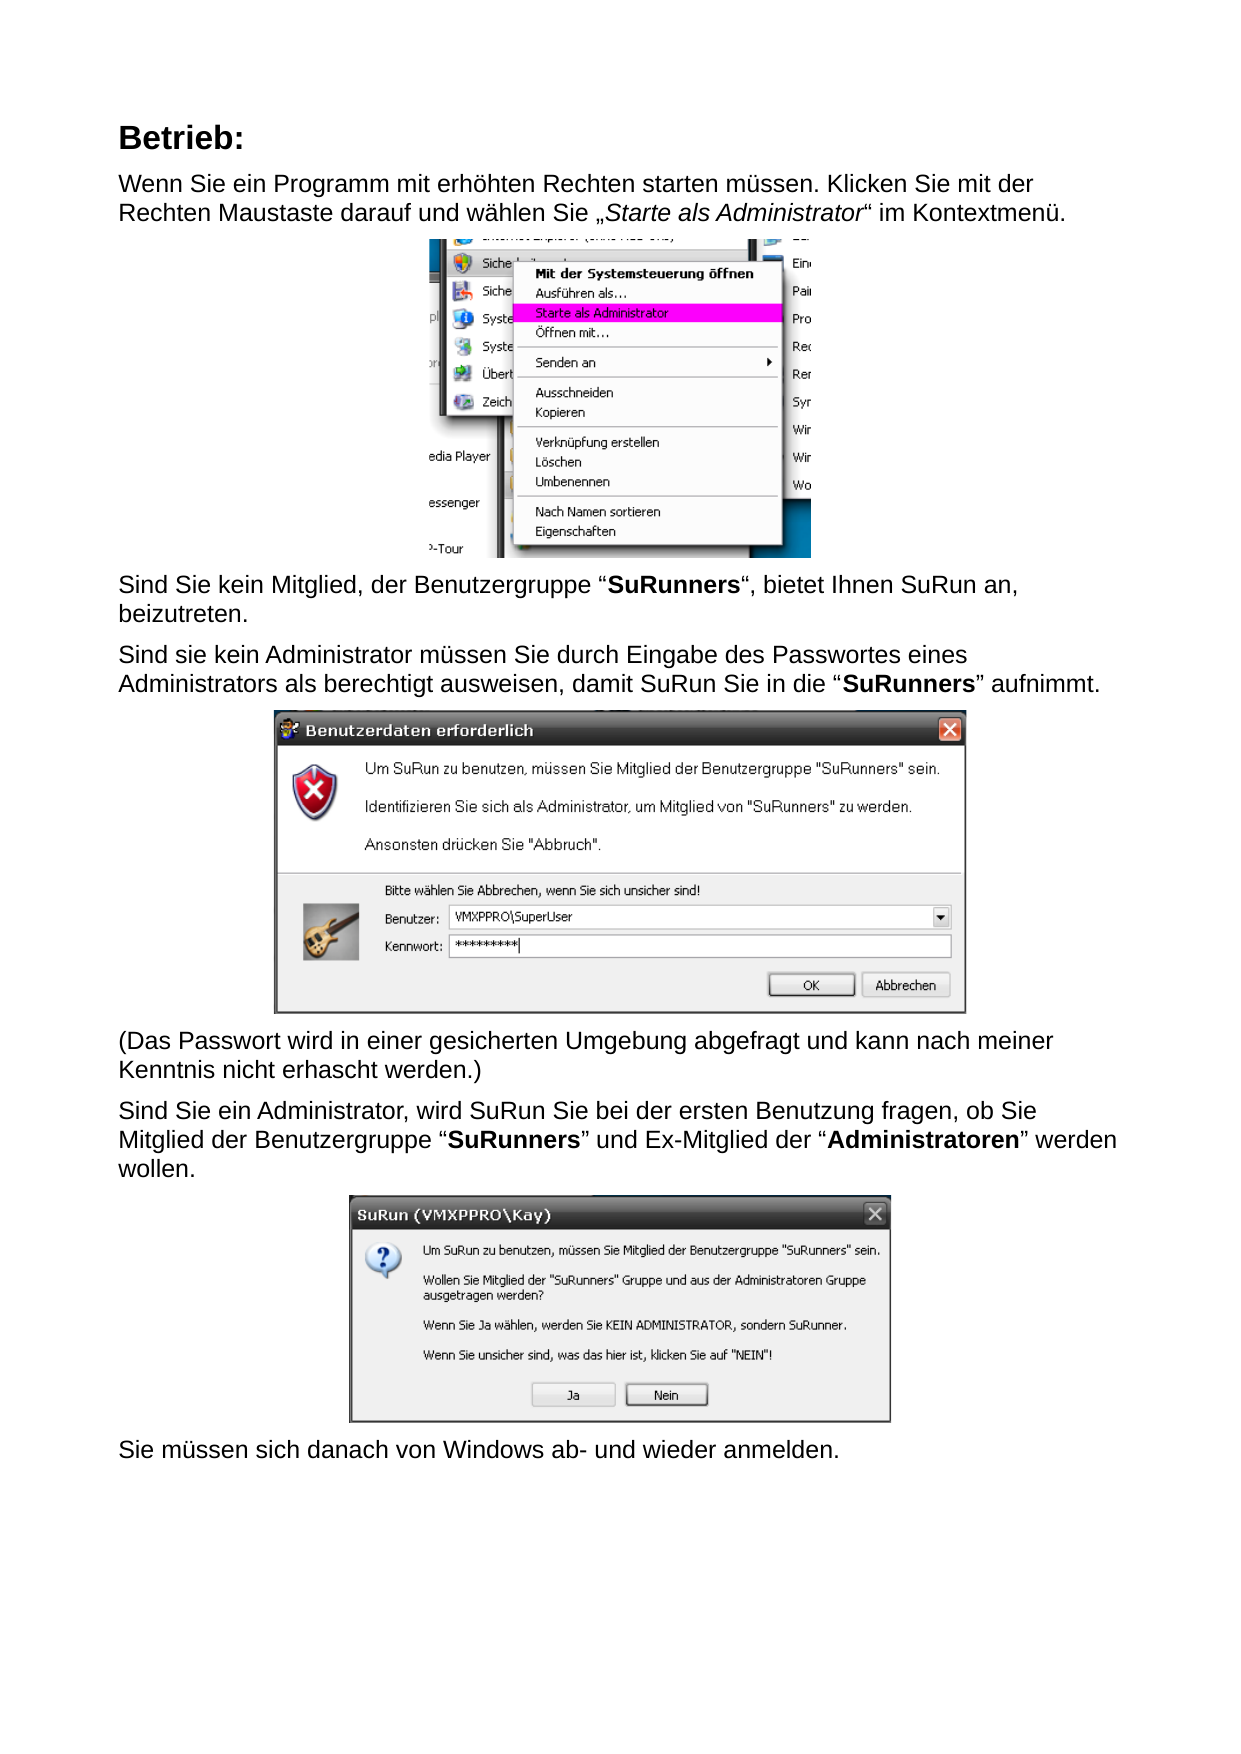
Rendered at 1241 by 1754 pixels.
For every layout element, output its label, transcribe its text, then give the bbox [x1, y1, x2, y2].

text Sie müssen sich danach von Windows ab- und wieder anmelden. [118, 1435, 1122, 1464]
text Sind Sie kein Mitglied, der Benutzergruppe “SuRunners“, bietet Ihnen SuRun an, beizutreten. [118, 570, 1122, 628]
text Wenn Sie ein Programm mit erhöhten Rechten starten müssen. Klicken Sie mit der Rechten Maustaste darauf und wählen Sie „Starte als Administrator“ im Kontextmenü. [118, 169, 1122, 227]
text Sind Sie ein Administrator, wird SuRun Sie bei der ersten Benutzung fragen, ob Sie Mitglied der Benutzergruppe “SuRunners” und Ex-Mitglied der “Administratoren” werden wollen. [118, 1096, 1122, 1183]
text Sind sie kein Administrator müssen Sie durch Eingabe des Passwortes eines Administrators als berechtigt ausweisen, damit SuRun Sie in die “SuRunners” aufnimmt. [118, 640, 1122, 698]
picture [349, 1195, 892, 1423]
picture [273, 710, 967, 1014]
text (Das Passwort wird in einer gesicherten Umgebung abgefragt und kann nach meiner Kenntnis nicht erhascht werden.) [118, 1026, 1122, 1084]
subtitle Betrieb: [118, 118, 1122, 157]
picture [429, 239, 811, 558]
